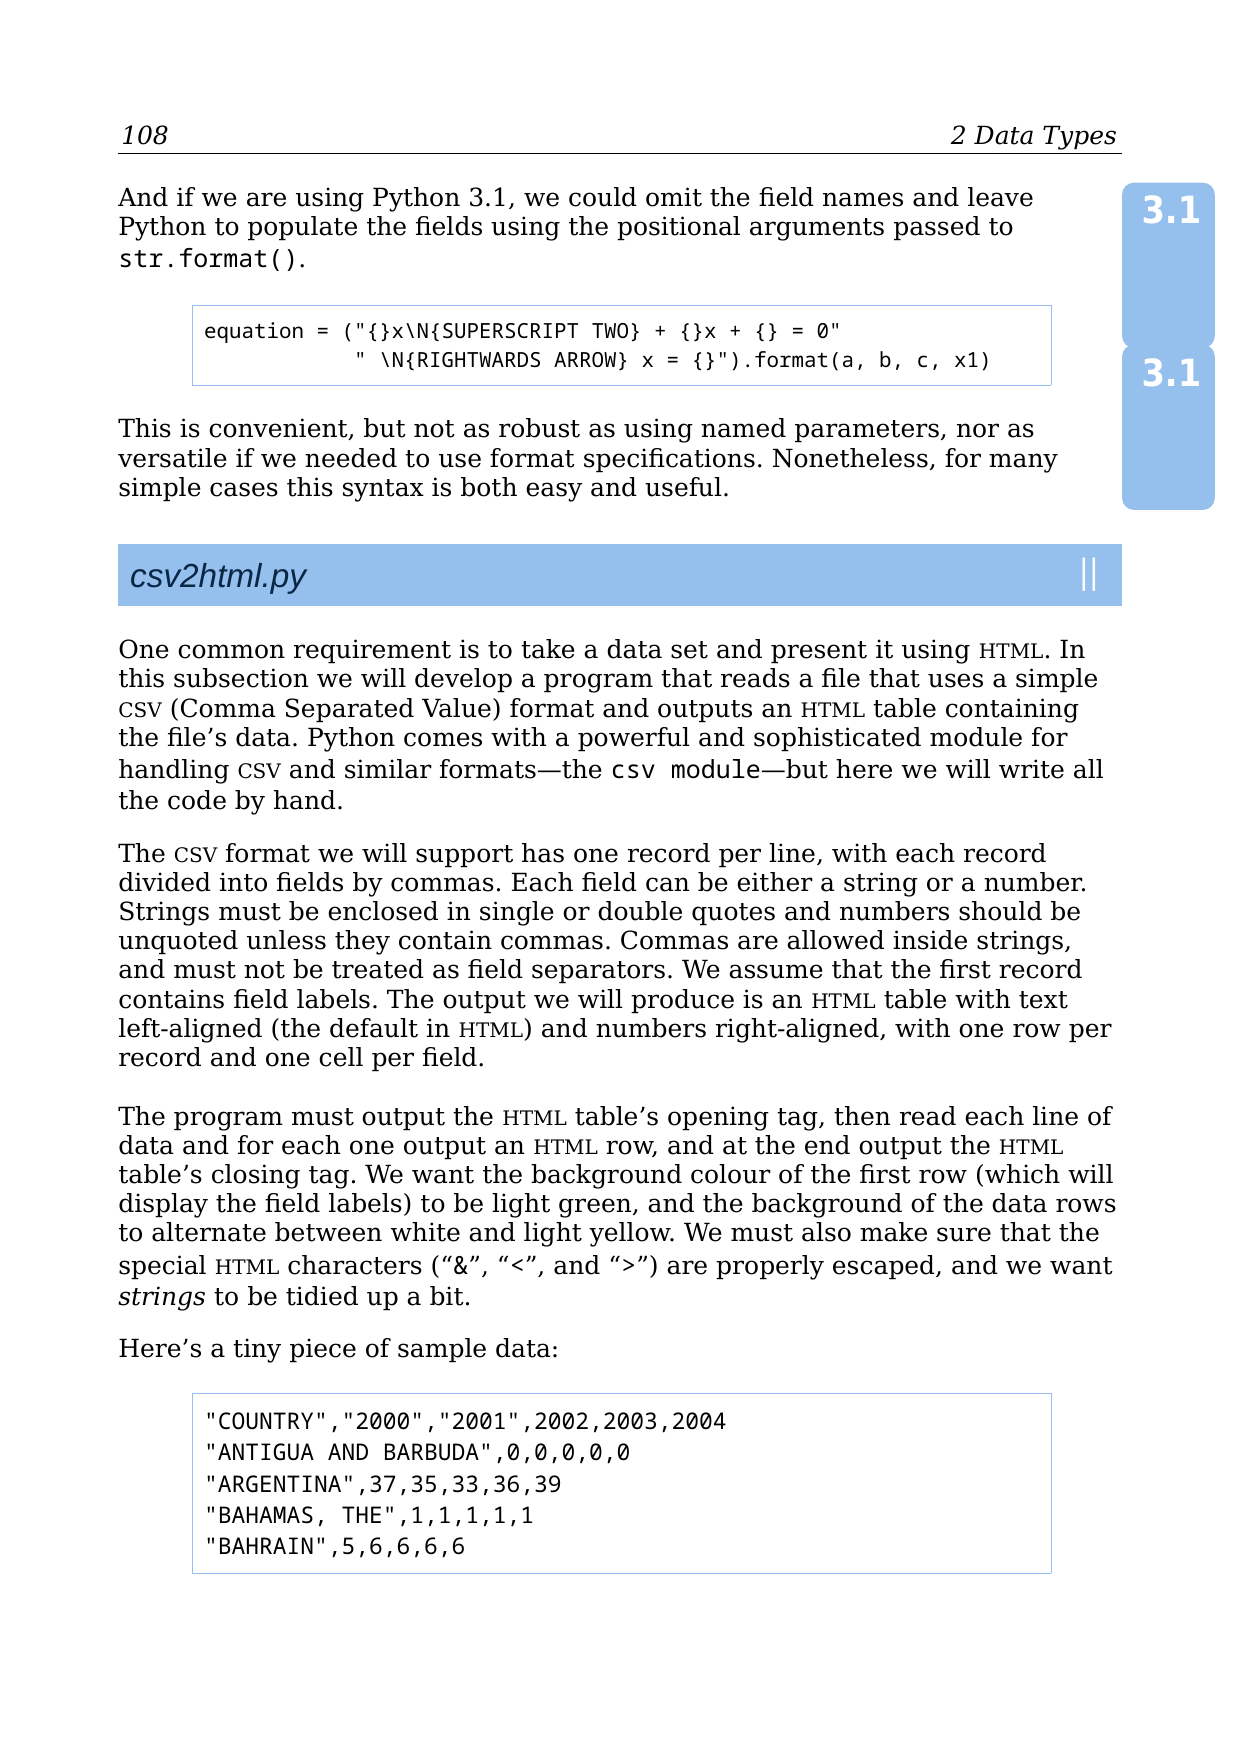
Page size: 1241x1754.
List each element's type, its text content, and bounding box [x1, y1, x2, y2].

text equation = ("{}x\N{SUPERSCRIPT TWO} + {}x + {} = 0" [193, 306, 1051, 333]
text "COUNTRY","2000","2001",2002,2003,2004 [193, 1394, 1051, 1424]
text This is convenient, but not as robust as using named parameters, nor as versatile if we needed to use format specifications. Nonetheless, for many simple cases this syntax is both easy and useful. [118, 415, 1122, 502]
text "ARGENTINA",37,35,33,36,39 [193, 1456, 1051, 1487]
text " \N{RIGHTWARDS ARROW} x = {}").format(a, b, c, x1) [193, 333, 1051, 385]
text "BAHRAIN",5,6,6,6,6 [193, 1518, 1051, 1573]
text The csv format we will support has one record per line, with each record divided into fields by commas. Each field can be either a string or a number. Strings must be enclosed in single or double quotes and numbers should be unquoted unless they contain commas. Commas are allowed inside strings, and must not be treated as field separators. We assume that the first record contains field labels. The output we will produce is an html table with text left-aligned (the default in html) and numbers right-aligned, with one row per record and one cell per field. [118, 839, 1122, 1072]
text And if we are using Python 3.1, we could omit the field names and leave Python to populate the fields using the positional arguments passed to str.format(). [118, 183, 1122, 275]
text || [1063, 553, 1098, 592]
text Here’s a tiny piece of sample data: [118, 1334, 1122, 1364]
text The program must output the html table’s opening tag, then read each line of data and for each one output an html row, and at the end output the html table’s closing tag. We want the background colour of the first row (which will display the field labels) to be light green, and the background of the data rows to alternate between white and light yellow. We must also make sure that the special html characters (“&”, “<”, and “>”) are properly escaped, and we want strings to be tidied up a bit. [118, 1102, 1122, 1311]
text One common requirement is to take a data set and present it using html. In this subsection we will develop a program that reads a file that uses a simple csv (Comma Separated Value) format and outputs an html table containing the file’s data. Python comes with a powerful and sophisticated module for handling csv and similar formats—the csv module—but here we will write all the code by hand. [118, 636, 1122, 815]
text "ANTIGUA AND BARBUDA",0,0,0,0,0 [193, 1424, 1051, 1456]
text "BAHAMAS, THE",1,1,1,1,1 [193, 1487, 1051, 1518]
subtitle csv2html.py [118, 544, 1122, 606]
